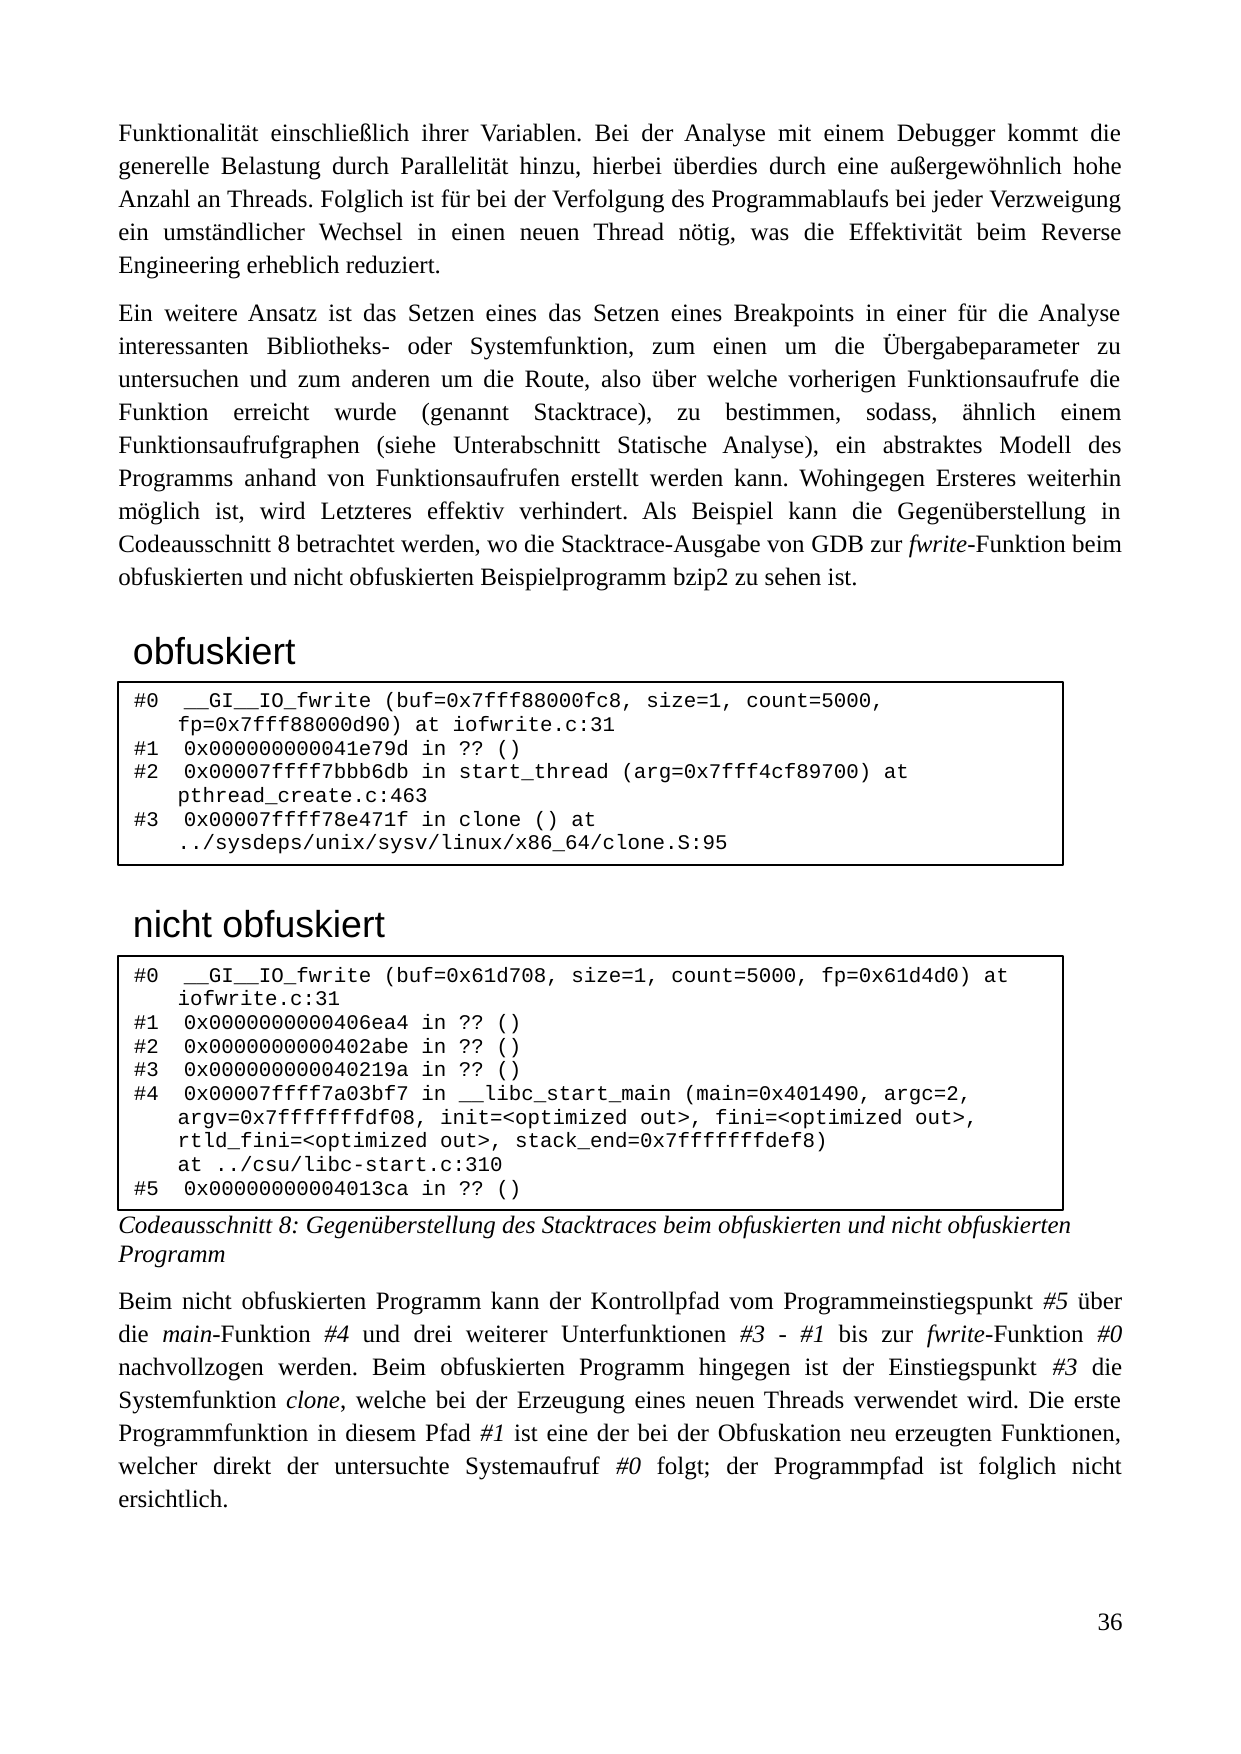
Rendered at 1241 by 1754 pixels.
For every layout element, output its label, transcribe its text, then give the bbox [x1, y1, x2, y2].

text Codeausschnitt 8: Gegenüberstellung des Stacktraces beim obfuskierten und nicht obfuskierten Programm [118, 622, 1122, 1267]
text Beim nicht obfuskierten Programm kann der Kontrollpfad vom Programmeinstiegspunkt #5 über die main-Funktion #4 und drei weiterer Unterfunktionen #3 - #1 bis zur fwrite-Funktion #0 nachvollzogen werden. Beim obfuskierten Programm hingegen ist der Einstiegspunkt #3 die Systemfunktion clone, welche bei der Erzeugung eines neuen Threads verwendet wird. Die erste Programmfunktion in diesem Pfad #1 ist eine der bei der Obfuskation neu erzeugten Funktionen, welcher direkt der untersuchte Systemaufruf #0 folgt; der Programmpfad ist folglich nicht ersichtlich. [118, 1286, 1122, 1513]
text Ein weitere Ansatz ist das Setzen eines das Setzen eines Breakpoints in einer für die Analyse interessanten Bibliotheks- oder Systemfunktion, zum einen um die Übergabeparameter zu untersuchen und zum anderen um die Route, also über welche vorherigen Funktionsaufrufe die Funktion erreicht wurde (genannt Stacktrace), zu bestimmen, sodass, ähnlich einem Funktionsaufrufgraphen (siehe Unterabschnitt Statische Analyse), ein abstraktes Modell des Programms anhand von Funktionsaufrufen erstellt werden kann. Wohingegen Ersteres weiterhin möglich ist, wird Letzteres effektiv verhindert. Als Beispiel kann die Gegenüberstellung in Codeausschnitt 8 betrachtet werden, wo die Stacktrace-Ausgabe von GDB zur fwrite-Funktion beim obfuskierten und nicht obfuskierten Beispielprogramm bzip2 zu sehen ist. [118, 298, 1122, 591]
text Funktionalität einschließlich ihrer Variablen. Bei der Analyse mit einem Debugger kommt die generelle Belastung durch Parallelität hinzu, hierbei überdies durch eine außergewöhnlich hohe Anzahl an Threads. Folglich ist für bei der Verfolgung des Programmablaufs bei jeder Verzweigung ein umständlicher Wechsel in einen neuen Thread nötig, was die Effektivität beim Reverse Engineering erheblich reduziert. [118, 118, 1122, 279]
